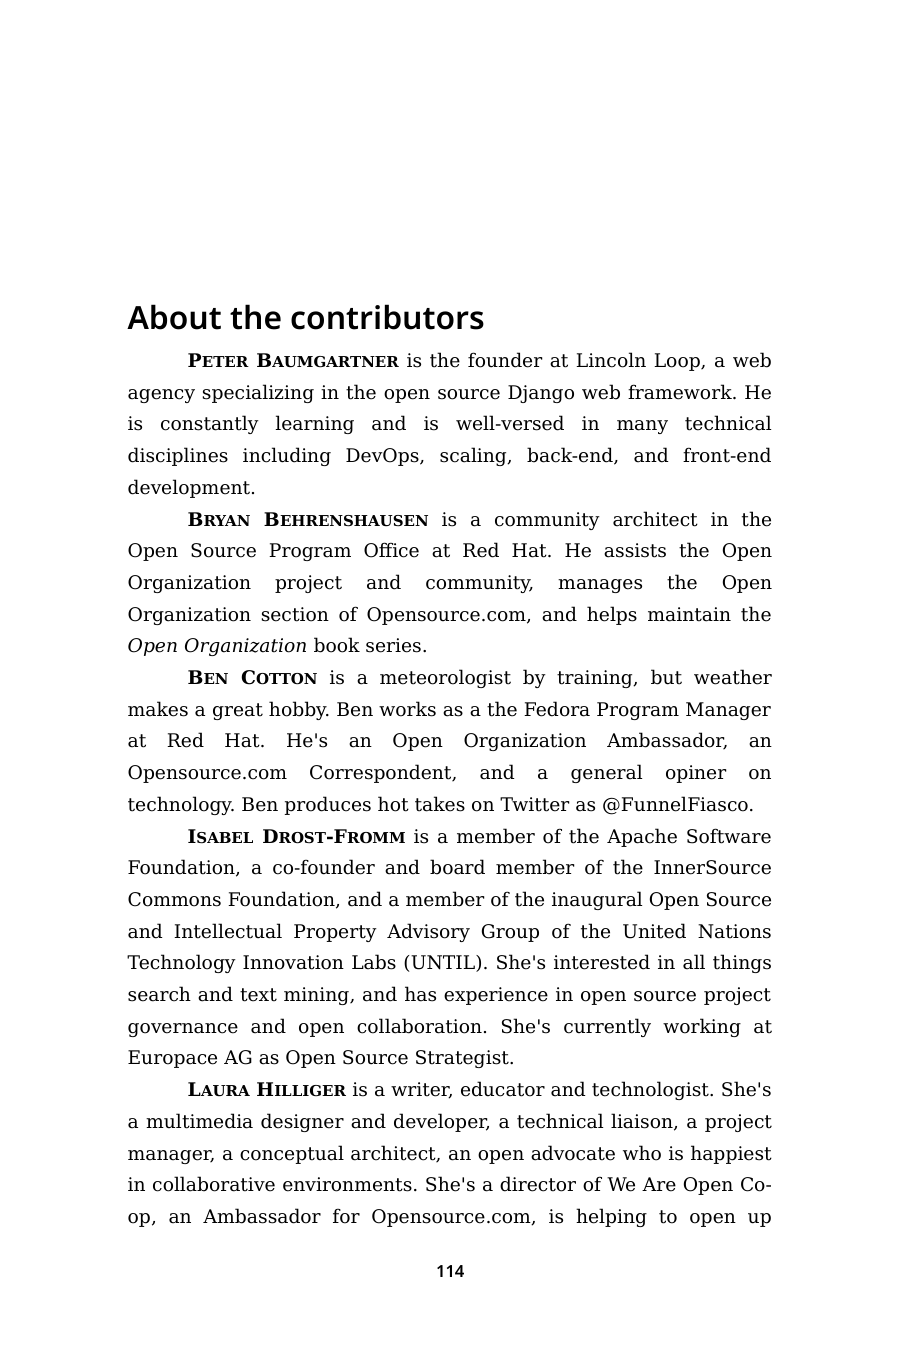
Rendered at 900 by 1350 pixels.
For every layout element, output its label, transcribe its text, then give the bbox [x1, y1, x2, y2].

text Isabel Drost-Fromm is a member of the Apache Software Foundation, a co-founder and board member of the InnerSource Commons Foundation, and a member of the inaugural Open Source and Intellectual Property Advisory Group of the United Nations Technology Innovation Labs (UNTIL). She's interested in all things search and text mining, and has experience in open source project governance and open collaboration. She's currently working at Europace AG as Open Source Strategist. [127, 826, 772, 1069]
text Peter Baumgartner is the founder at Lincoln Loop, a web agency specializing in the open source Django web framework. He is constantly learning and is well-versed in many technical disciplines including DevOps, scaling, back-end, and front-end development. [127, 350, 772, 499]
subtitle About the contributors [127, 298, 772, 337]
text Bryan Behrenshausen is a community architect in the Open Source Program Office at Red Hat. He assists the Open Organization project and community, manages the Open Organization section of Opensource.com, and helps maintain the Open Organization book series. [127, 508, 772, 657]
text Ben Cotton is a meteorologist by training, but weather makes a great hobby. Ben works as a the Fedora Program Manager at Red Hat. He's an Open Organization Ambassador, an Opensource.com Correspondent, and a general opiner on technology. Ben produces hot takes on Twitter as @FunnelFiasco. [127, 667, 772, 816]
text Laura Hilliger is a writer, educator and technologist. She's a multimedia designer and developer, a technical liaison, a project manager, a conceptual architect, an open advocate who is happiest in collaborative environments. She's a director of We Are Open Co-op, an Ambassador for Opensource.com, is helping to open up [127, 1079, 772, 1228]
